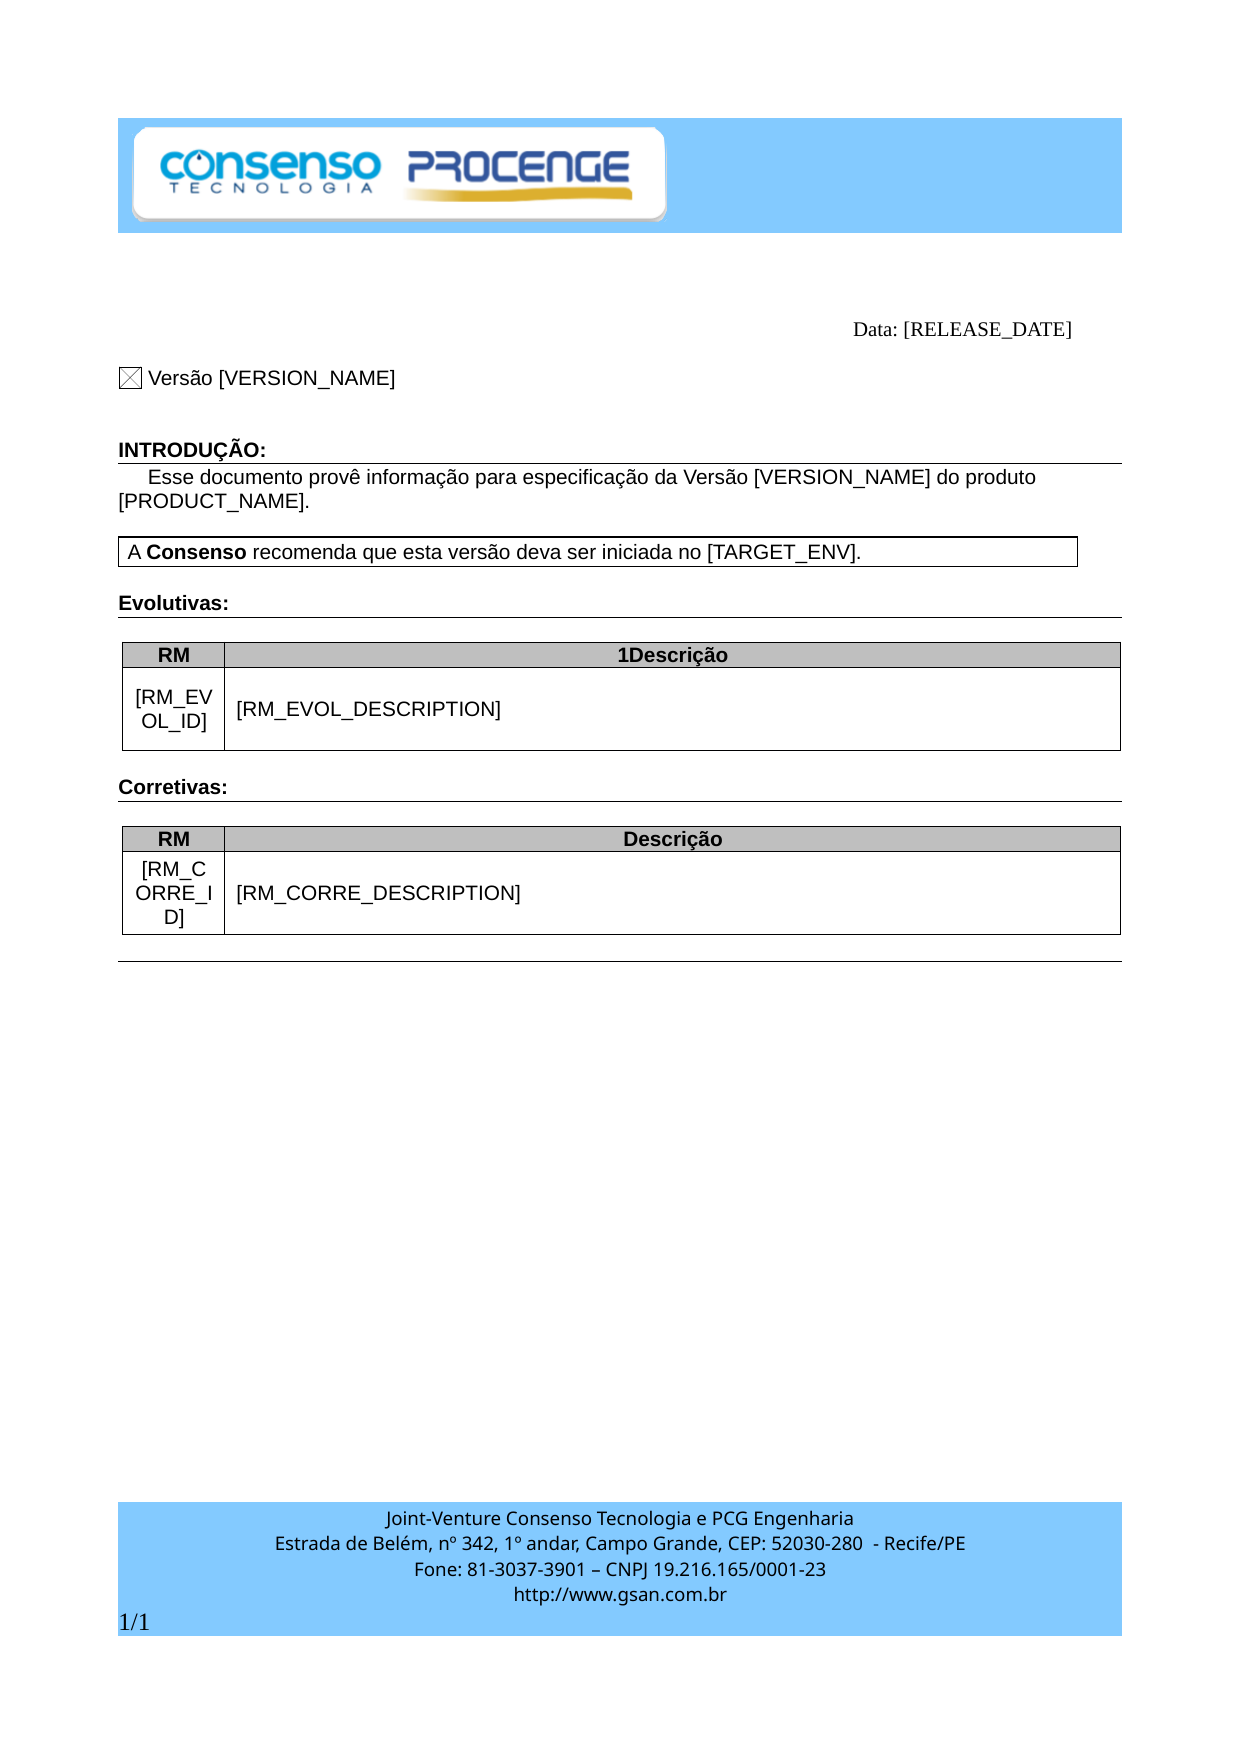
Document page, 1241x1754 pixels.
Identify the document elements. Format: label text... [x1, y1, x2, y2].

table_cell [RM_CORRE_DESCRIPTION] [225, 852, 1120, 934]
table_cell [RM_CORRE_ID] [123, 852, 224, 934]
subtitle INTRODUÇÃO: [118, 437, 1122, 463]
table_cell [RM_EVOL_ID] [123, 668, 224, 750]
table_header RM [123, 643, 224, 667]
table_header RM [123, 827, 224, 851]
table_cell [RM_EVOL_DESCRIPTION] [225, 668, 1120, 750]
table_header 1Descrição [225, 643, 1120, 667]
picture [125, 124, 673, 229]
text Versão [VERSION_NAME] [142, 366, 1122, 389]
text Corretivas: [118, 775, 1122, 801]
text A Consenso recomenda que esta versão deva ser iniciada no [TARGET_ENV]. [119, 538, 1077, 566]
text Data: [RELEASE_DATE] [118, 289, 1122, 342]
text Evolutivas: [118, 591, 1122, 617]
subtitle Esse documento provê informação para especificação da Versão [VERSION_NAME] do produto [PRODUCT_NAME]. [118, 464, 1122, 512]
table_header Descrição [225, 827, 1120, 851]
